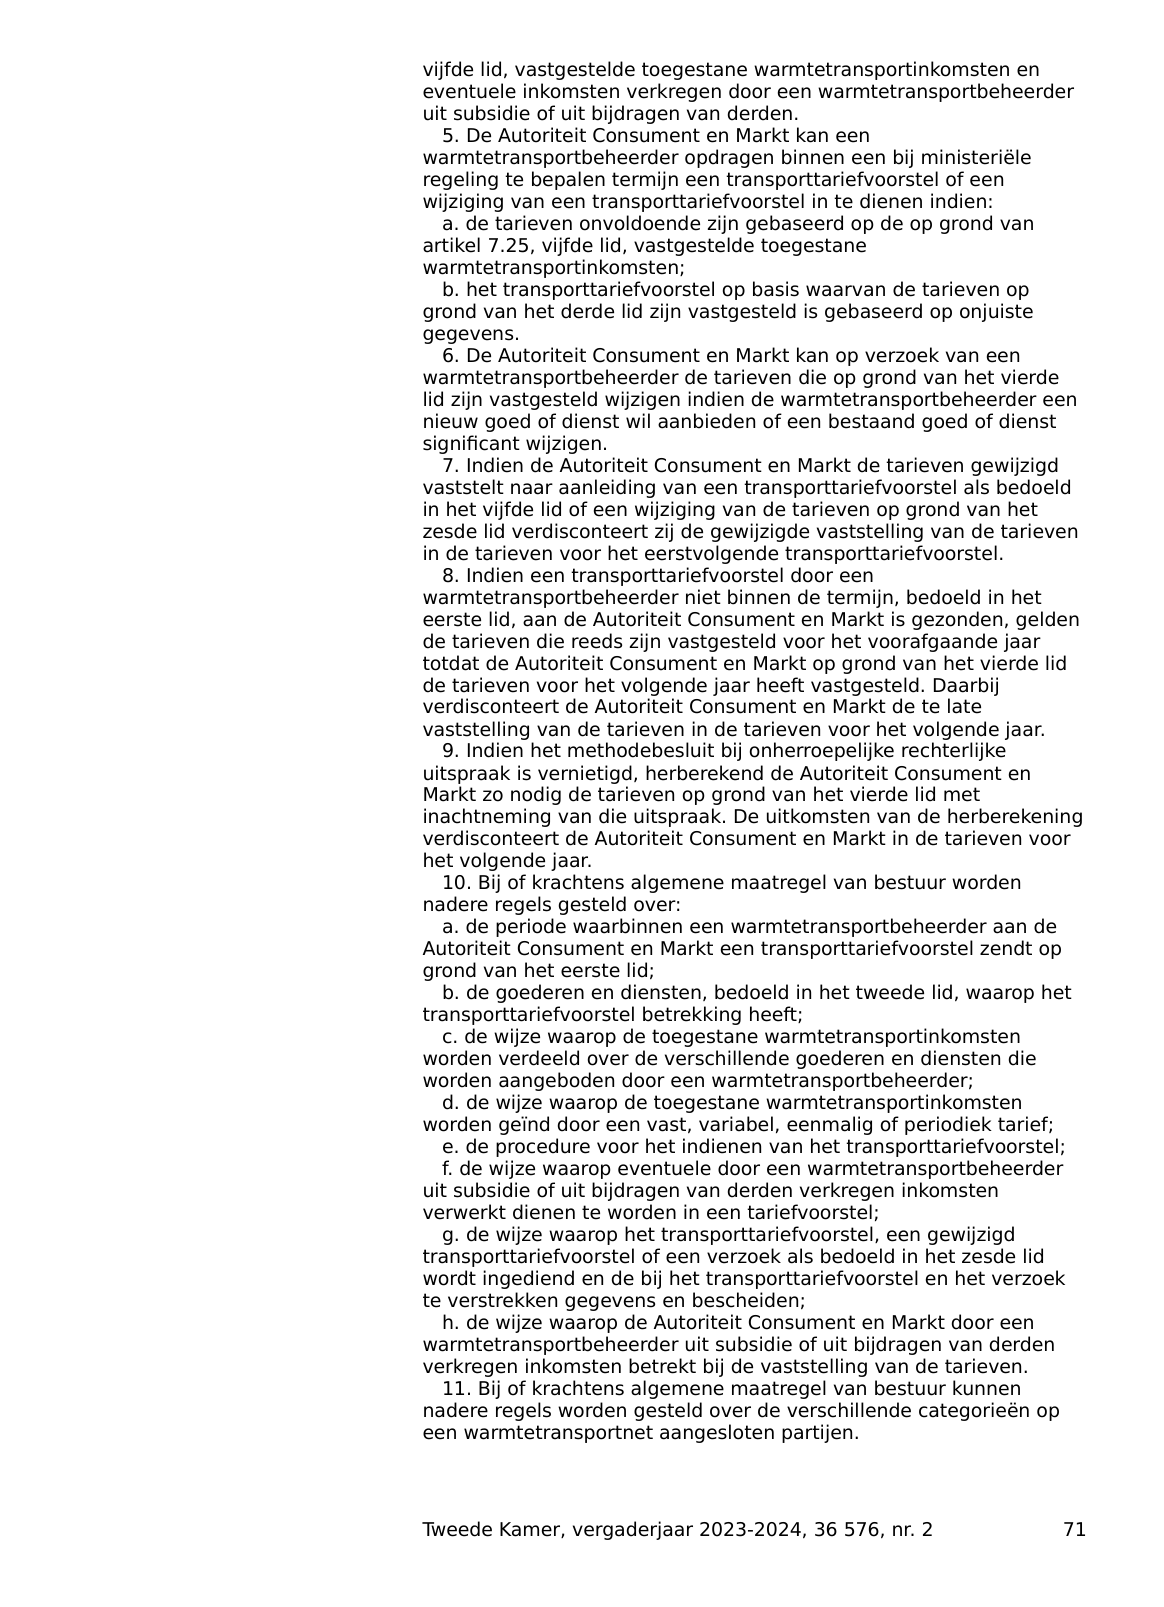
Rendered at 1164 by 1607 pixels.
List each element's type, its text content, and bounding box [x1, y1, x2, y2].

text g. de wijze waarop het transporttariefvoorstel, een gewijzigd transporttariefvoorstel of een verzoek als bedoeld in het zesde lid wordt ingediend en de bij het transporttariefvoorstel en het verzoek te verstrekken gegevens en bescheiden; [422, 1224, 1087, 1312]
text 6. De Autoriteit Consument en Markt kan op verzoek van een warmtetransportbeheerder de tarieven die op grond van het vierde lid zijn vastgesteld wijzigen indien de warmtetransportbeheerder een nieuw goed of dienst wil aanbieden of een bestaand goed of dienst significant wijzigen. [422, 345, 1087, 455]
text b. het transporttariefvoorstel op basis waarvan de tarieven op grond van het derde lid zijn vastgesteld is gebaseerd op onjuiste gegevens. [422, 279, 1087, 345]
text 5. De Autoriteit Consument en Markt kan een warmtetransportbeheerder opdragen binnen een bij ministeriële regeling te bepalen termijn een transporttariefvoorstel of een wijziging van een transporttariefvoorstel in te dienen indien: [422, 125, 1087, 213]
text e. de procedure voor het indienen van het transporttariefvoorstel; [422, 1136, 1087, 1158]
text f. de wijze waarop eventuele door een warmtetransportbeheerder uit subsidie of uit bijdragen van derden verkregen inkomsten verwerkt dienen te worden in een tariefvoorstel; [422, 1158, 1087, 1224]
text b. de goederen en diensten, bedoeld in het tweede lid, waarop het transporttariefvoorstel betrekking heeft; [422, 982, 1087, 1026]
text a. de periode waarbinnen een warmtetransportbeheerder aan de Autoriteit Consument en Markt een transporttariefvoorstel zendt op grond van het eerste lid; [422, 916, 1087, 982]
text h. de wijze waarop de Autoriteit Consument en Markt door een warmtetransportbeheerder uit subsidie of uit bijdragen van derden verkregen inkomsten betrekt bij de vaststelling van de tarieven. [422, 1312, 1087, 1378]
text vijfde lid, vastgestelde toegestane warmtetransportinkomsten en eventuele inkomsten verkregen door een warmtetransportbeheerder uit subsidie of uit bijdragen van derden. [422, 59, 1087, 125]
text 9. Indien het methodebesluit bij onherroepelijke rechterlijke uitspraak is vernietigd, herberekend de Autoriteit Consument en Markt zo nodig de tarieven op grond van het vierde lid met inachtneming van die uitspraak. De uitkomsten van de herberekening verdisconteert de Autoriteit Consument en Markt in de tarieven voor het volgende jaar. [422, 740, 1087, 872]
text 10. Bij of krachtens algemene maatregel van bestuur worden nadere regels gesteld over: [422, 872, 1087, 916]
text a. de tarieven onvoldoende zijn gebaseerd op de op grond van artikel 7.25, vijfde lid, vastgestelde toegestane warmtetransportinkomsten; [422, 213, 1087, 279]
text 7. Indien de Autoriteit Consument en Markt de tarieven gewijzigd vaststelt naar aanleiding van een transporttariefvoorstel als bedoeld in het vijfde lid of een wijziging van de tarieven op grond van het zesde lid verdisconteert zij de gewijzigde vaststelling van de tarieven in de tarieven voor het eerstvolgende transporttariefvoorstel. [422, 455, 1087, 564]
text c. de wijze waarop de toegestane warmtetransportinkomsten worden verdeeld over de verschillende goederen en diensten die worden aangeboden door een warmtetransportbeheerder; [422, 1026, 1087, 1092]
text d. de wijze waarop de toegestane warmtetransportinkomsten worden geïnd door een vast, variabel, eenmalig of periodiek tarief; [422, 1092, 1087, 1136]
text 8. Indien een transporttariefvoorstel door een warmtetransportbeheerder niet binnen de termijn, bedoeld in het eerste lid, aan de Autoriteit Consument en Markt is gezonden, gelden de tarieven die reeds zijn vastgesteld voor het voorafgaande jaar totdat de Autoriteit Consument en Markt op grond van het vierde lid de tarieven voor het volgende jaar heeft vastgesteld. Daarbij verdisconteert de Autoriteit Consument en Markt de te late vaststelling van de tarieven in de tarieven voor het volgende jaar. [422, 564, 1087, 740]
text 11. Bij of krachtens algemene maatregel van bestuur kunnen nadere regels worden gesteld over de verschillende categorieën op een warmtetransportnet aangesloten partijen. [422, 1378, 1087, 1444]
